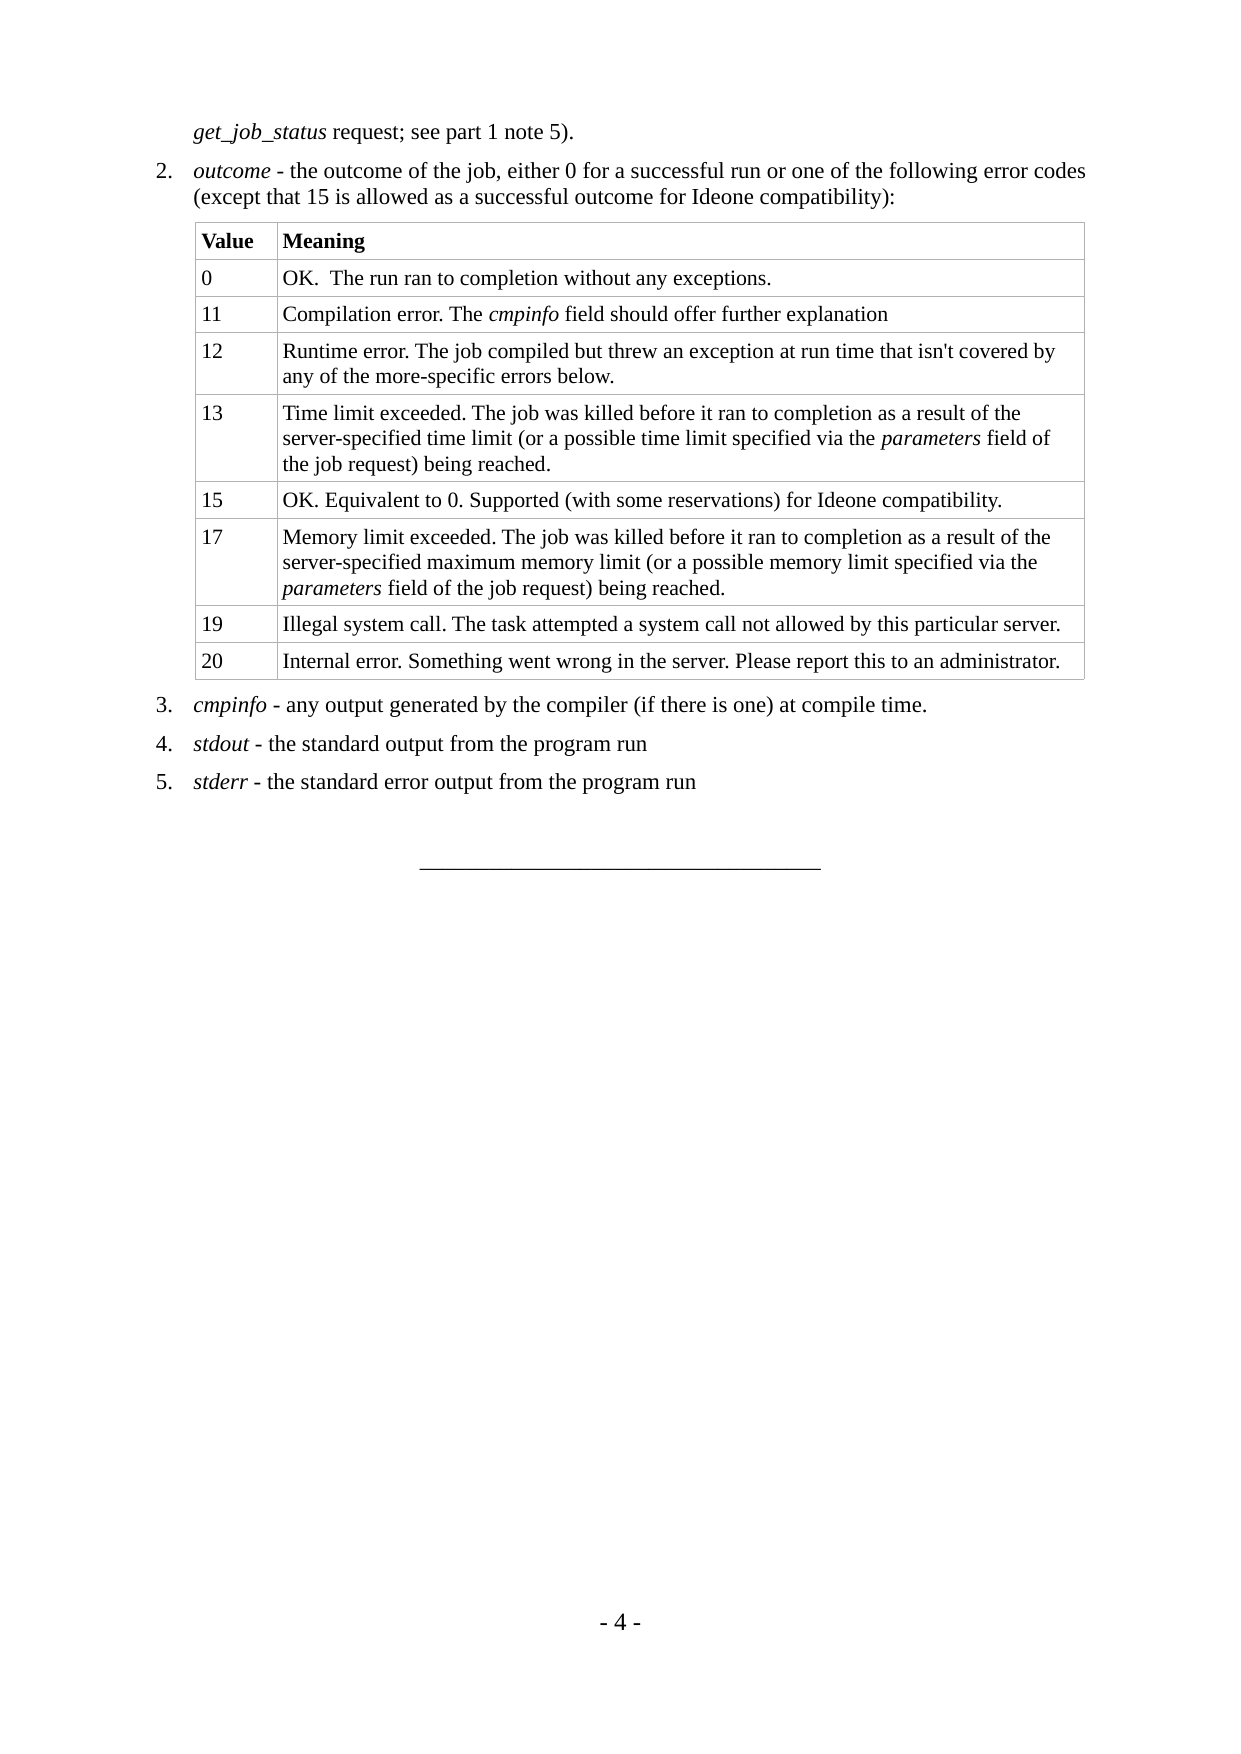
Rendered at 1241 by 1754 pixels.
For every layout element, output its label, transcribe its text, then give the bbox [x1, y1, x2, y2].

list stdout - the standard output from the program run [156, 729, 1122, 756]
table_cell 11 [196, 297, 277, 332]
list cmpinfo - any output generated by the compiler (if there is one) at compile time. [156, 691, 1122, 717]
list outcome - the outcome of the job, either 0 for a successful run or one of the following error codes (except that 15 is allowed as a successful outcome for Ideone compatibility): [156, 157, 1122, 209]
table_header Value [196, 223, 277, 259]
table_cell 17 [196, 519, 277, 605]
table_cell 20 [196, 643, 277, 679]
table_cell OK. The run ran to completion without any exceptions. [278, 260, 1084, 296]
list stderr - the standard error output from the program run [156, 768, 1122, 795]
table_cell Compilation error. The cmpinfo field should offer further explanation [278, 297, 1084, 332]
table_cell Time limit exceeded. The job was killed before it ran to completion as a result of the server-specified time limit (or a possible time limit specified via the parameters field of the job request) being reached. [278, 395, 1084, 481]
table_cell 12 [196, 333, 277, 394]
table_cell Illegal system call. The task attempted a system call not allowed by this particular server. [278, 606, 1084, 642]
table_cell 19 [196, 606, 277, 642]
table_cell OK. Equivalent to 0. Supported (with some reservations) for Ideone compatibility. [278, 482, 1084, 518]
text ___________________________________ [118, 846, 1122, 872]
list get_job_status request; see part 1 note 5). [156, 118, 1122, 144]
table_cell 15 [196, 482, 277, 518]
table_cell 0 [196, 260, 277, 296]
table_cell Runtime error. The job compiled but threw an exception at run time that isn't covered by any of the more-specific errors below. [278, 333, 1084, 394]
table_cell Internal error. Something went wrong in the server. Please report this to an administrator. [278, 643, 1084, 679]
table_cell Memory limit exceeded. The job was killed before it ran to completion as a result of the server-specified maximum memory limit (or a possible memory limit specified via the parameters field of the job request) being reached. [278, 519, 1084, 605]
table_cell 13 [196, 395, 277, 481]
table_header Meaning [278, 223, 1084, 259]
